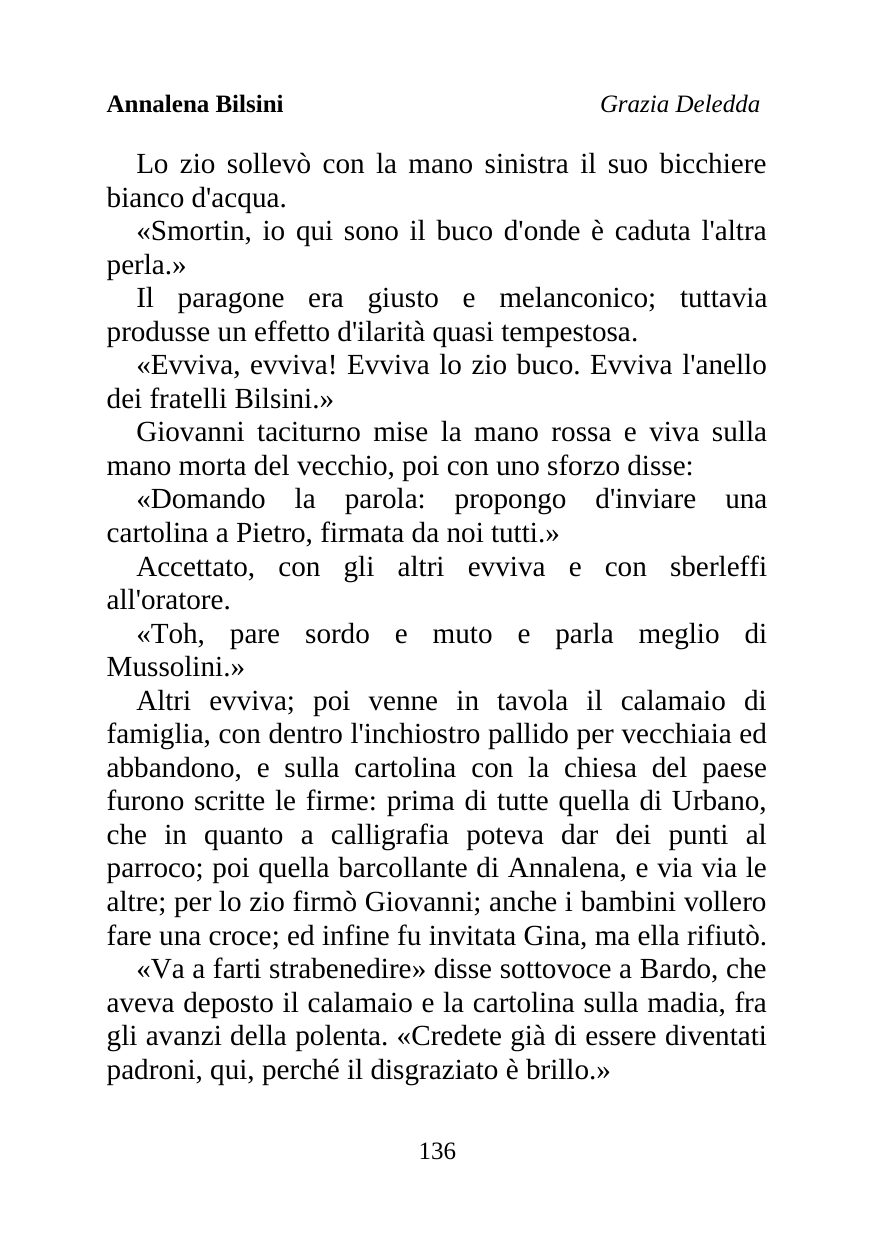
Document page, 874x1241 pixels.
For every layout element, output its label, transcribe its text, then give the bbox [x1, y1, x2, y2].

text «Toh, pare sordo e muto e parla meglio di Mussolini.» [106, 616, 768, 683]
text «Va a farti strabenedire» disse sottovoce a Bardo, che aveva deposto il calamaio e la cartolina sulla madia, fra gli avanzi della polenta. «Credete già di essere diventati padroni, qui, perché il disgraziato è brillo.» [106, 951, 768, 1085]
text Lo zio sollevò con la mano sinistra il suo bicchiere bianco d'acqua. [106, 146, 768, 213]
text Accettato, con gli altri evviva e con sberleffi all'oratore. [106, 549, 768, 616]
text Giovanni taciturno mise la mano rossa e viva sulla mano morta del vecchio, poi con uno sforzo disse: [106, 414, 768, 482]
text Il paragone era giusto e melanconico; tuttavia produsse un effetto d'ilarità quasi tempestosa. [106, 280, 768, 347]
text «Evviva, evviva! Evviva lo zio buco. Evviva l'anello dei fratelli Bilsini.» [106, 347, 768, 414]
text Altri evviva; poi venne in tavola il calamaio di famiglia, con dentro l'inchiostro pallido per vecchiaia ed abbandono, e sulla cartolina con la chiesa del paese furono scritte le firme: prima di tutte quella di Urbano, che in quanto a calligrafia poteva dar dei punti al parroco; poi quella barcollante di Annalena, e via via le altre; per lo zio firmò Giovanni; anche i bambini vollero fare una croce; ed infine fu invitata Gina, ma ella rifiutò. [106, 683, 768, 951]
text «Domando la parola: propongo d'inviare una cartolina a Pietro, firmata da noi tutti.» [106, 482, 768, 549]
text «Smortin, io qui sono il buco d'onde è caduta l'altra perla.» [106, 213, 768, 280]
